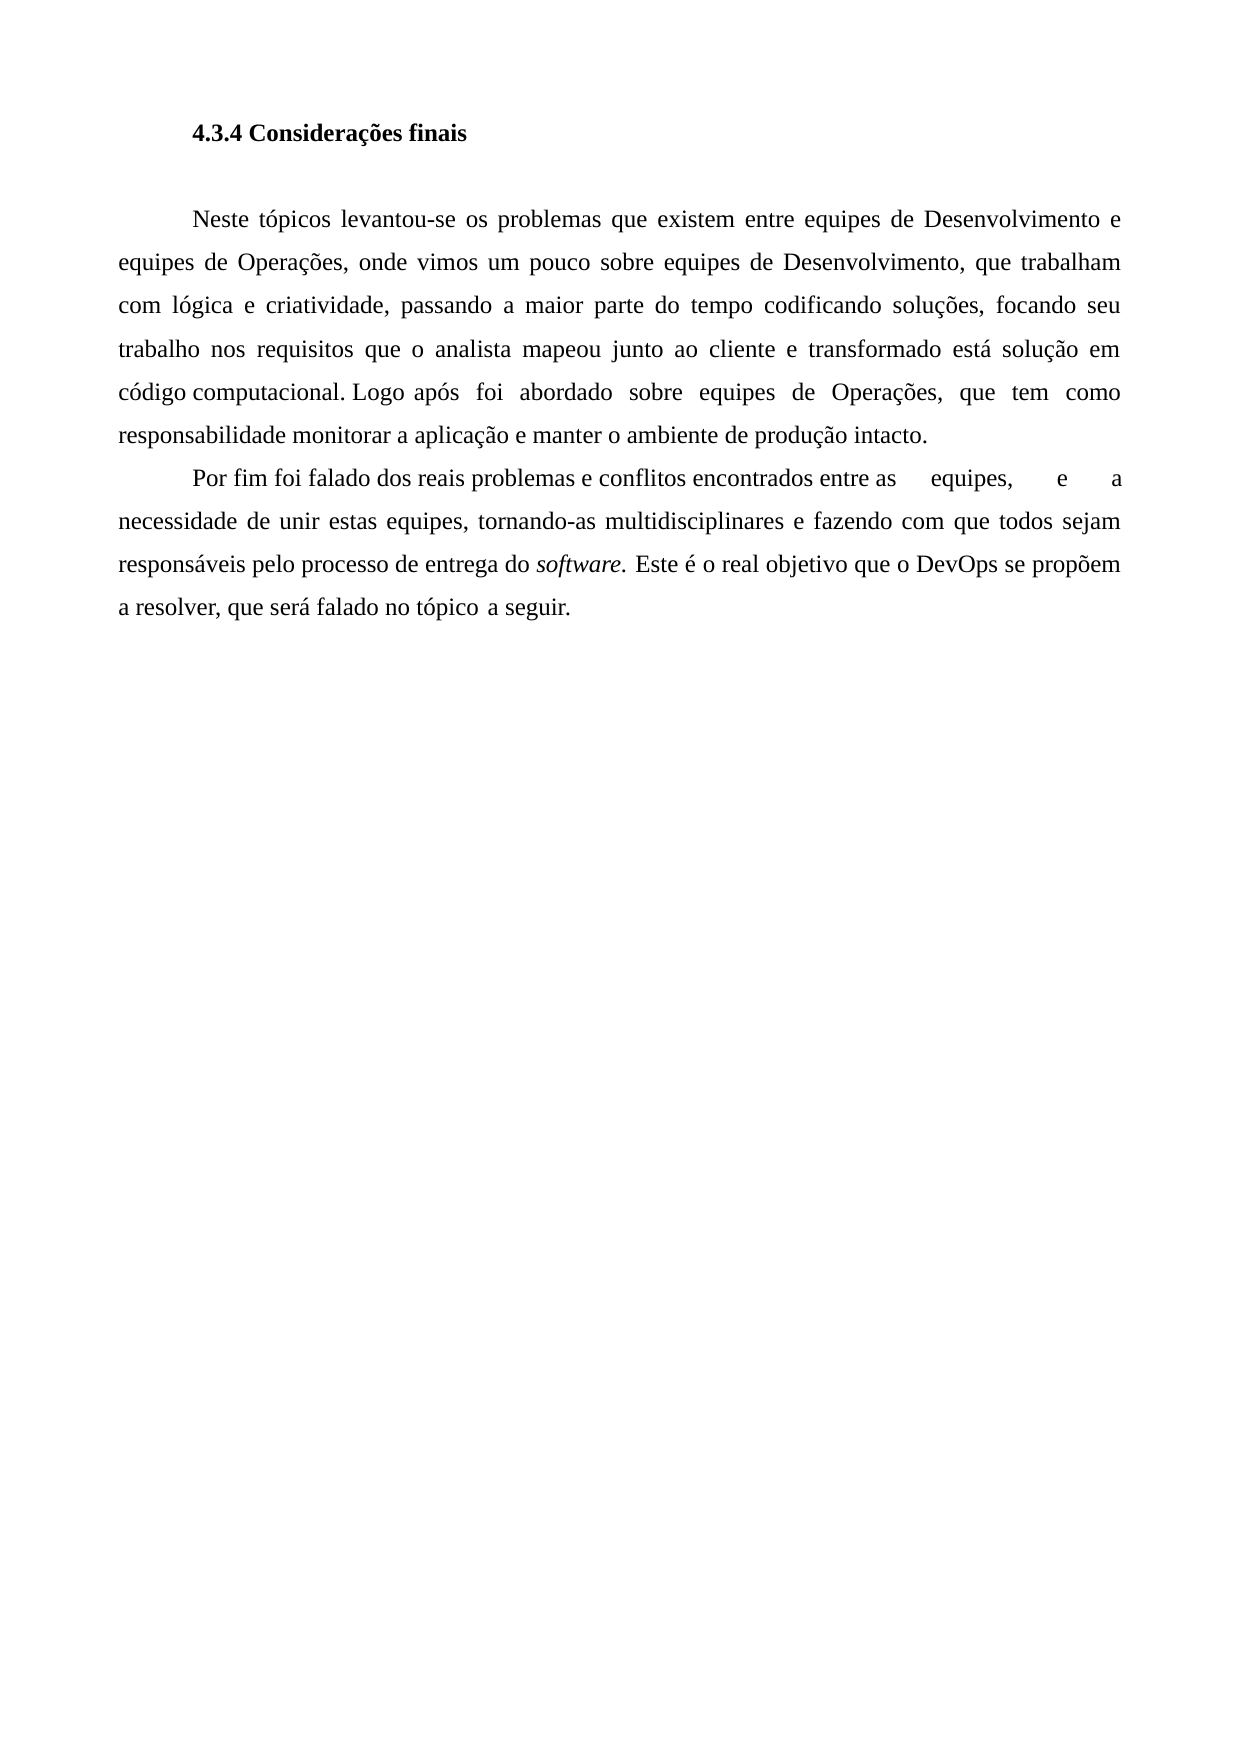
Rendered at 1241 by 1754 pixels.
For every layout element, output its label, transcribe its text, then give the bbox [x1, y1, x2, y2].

text Por fim foi falado dos reais problemas e conflitos encontrados entre as equipes, e a necessidade de unir estas equipes, tornando-as multidisciplinares e fazendo com que todos sejam responsáveis pelo processo de entrega do software. Este é o real objetivo que o DevOps se propõem a resolver, que será falado no tópico a seguir. [118, 463, 1122, 621]
text 4.3.4 Considerações finais [192, 118, 1122, 147]
text Neste tópicos levantou-se os problemas que existem entre equipes de Desenvolvimento e equipes de Operações, onde vimos um pouco sobre equipes de Desenvolvimento, que trabalham com lógica e criatividade, passando a maior parte do tempo codificando soluções, focando seu trabalho nos requisitos que o analista mapeou junto ao cliente e transformado está solução em código computacional. Logo após foi abordado sobre equipes de Operações, que tem como responsabilidade monitorar a aplicação e manter o ambiente de produção intacto. [118, 204, 1122, 449]
